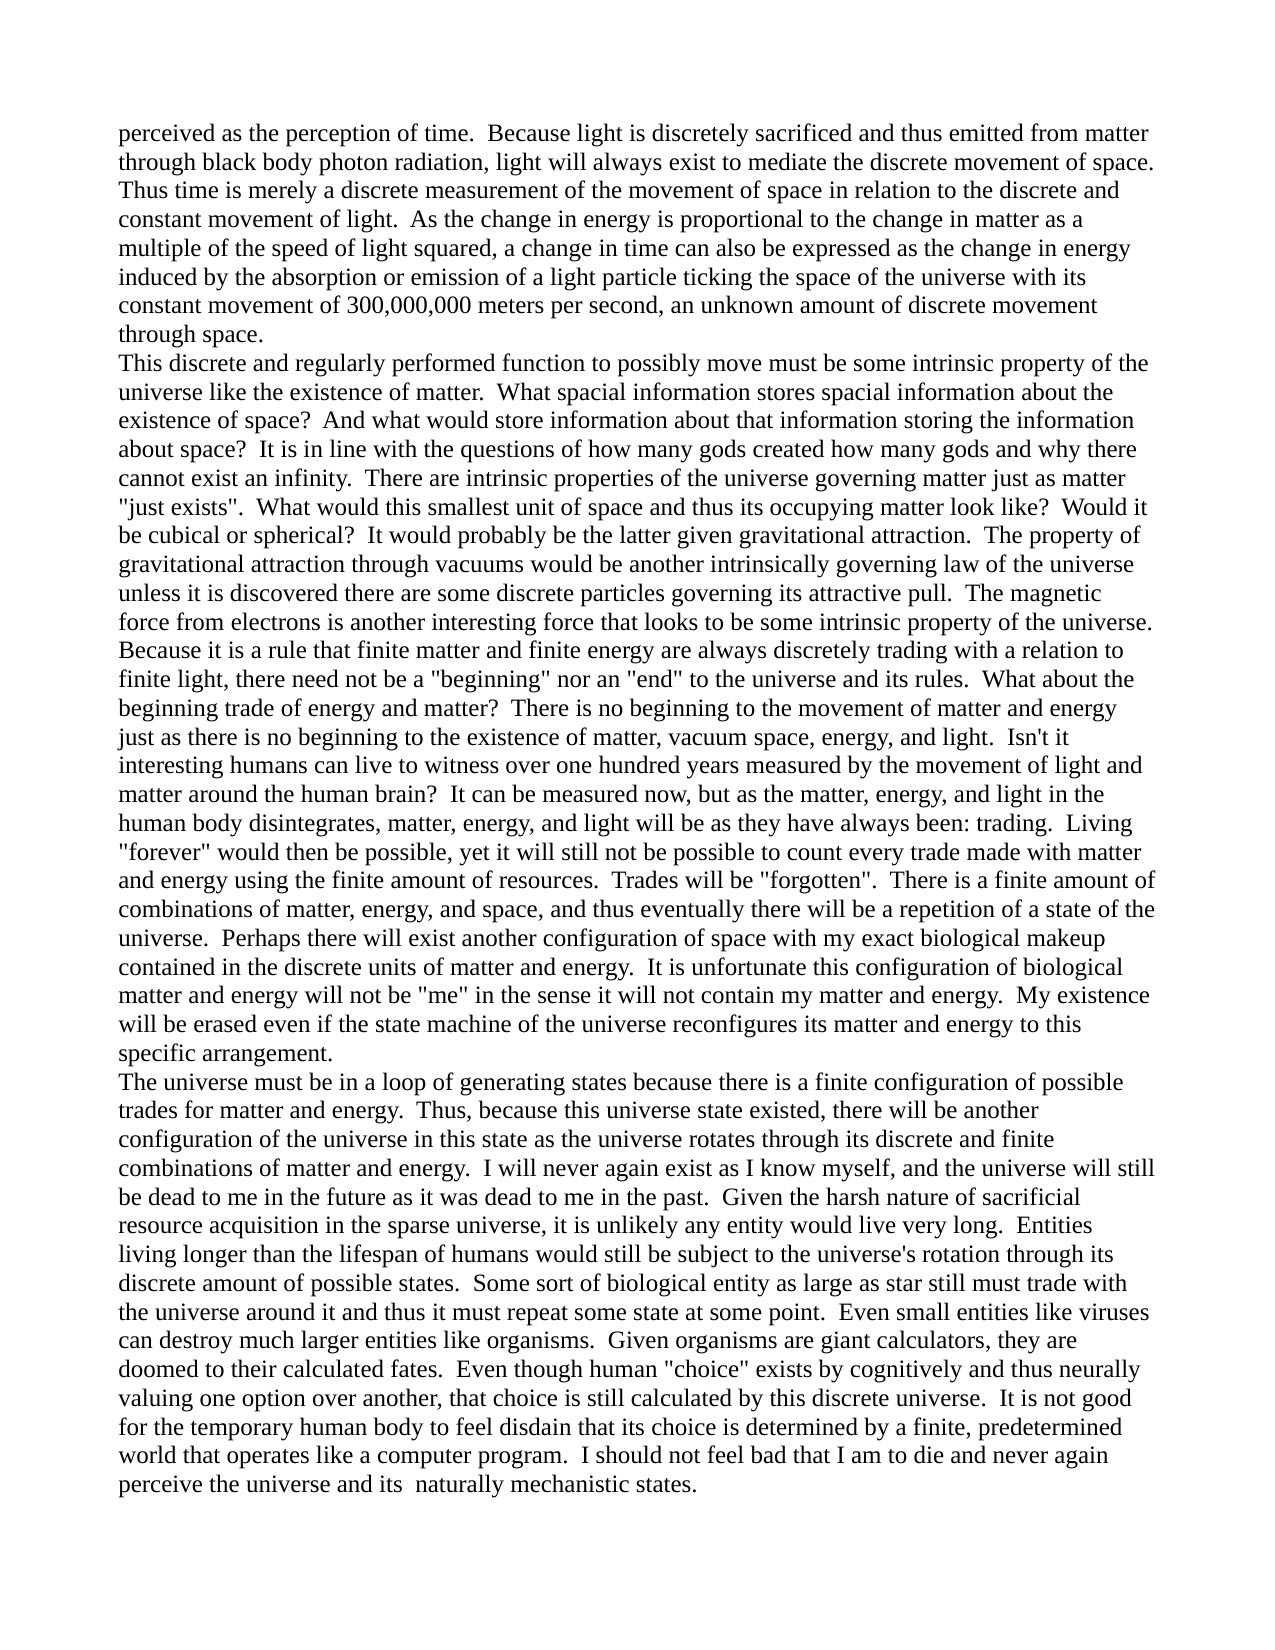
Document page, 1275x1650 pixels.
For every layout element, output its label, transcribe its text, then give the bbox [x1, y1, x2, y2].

text The universe must be in a loop of generating states because there is a finite configuration of possible trades for matter and energy. Thus, because this universe state existed, there will be another configuration of the universe in this state as the universe rotates through its discrete and finite combinations of matter and energy. I will never again exist as I know myself, and the universe will still be dead to me in the future as it was dead to me in the past. Given the harsh nature of sacrificial resource acquisition in the sparse universe, it is unlikely any entity would live very long. Entities living longer than the lifespan of humans would still be subject to the universe's rotation through its discrete amount of possible states. Some sort of biological entity as large as star still must trade with the universe around it and thus it must repeat some state at some point. Even small entities like viruses can destroy much larger entities like organisms. Given organisms are giant calculators, they are doomed to their calculated fates. Even though human "choice" exists by cognitively and thus neurally valuing one option over another, that choice is still calculated by this discrete universe. It is not good for the temporary human body to feel disdain that its choice is determined by a finite, predetermined world that operates like a computer program. I should not feel bad that I am to die and never again perceive the universe and its naturally mechanistic states. [118, 1067, 1157, 1498]
text This discrete and regularly performed function to possibly move must be some intrinsic property of the universe like the existence of matter. What spacial information stores spacial information about the existence of space? And what would store information about that information storing the information about space? It is in line with the questions of how many gods created how many gods and why there cannot exist an infinity. There are intrinsic properties of the universe governing matter just as matter "just exists". What would this smallest unit of space and thus its occupying matter look like? Would it be cubical or spherical? It would probably be the latter given gravitational attraction. The property of gravitational attraction through vacuums would be another intrinsically governing law of the universe unless it is discovered there are some discrete particles governing its attractive pull. The magnetic force from electrons is another interesting force that looks to be some intrinsic property of the universe. [118, 348, 1157, 636]
text Because it is a rule that finite matter and finite energy are always discretely trading with a relation to finite light, there need not be a "beginning" nor an "end" to the universe and its rules. What about the beginning trade of energy and matter? There is no beginning to the movement of matter and energy just as there is no beginning to the existence of matter, vacuum space, energy, and light. Isn't it interesting humans can live to witness over one hundred years measured by the movement of light and matter around the human brain? It can be measured now, but as the matter, energy, and light in the human body disintegrates, matter, energy, and light will be as they have always been: trading. Living "forever" would then be possible, yet it will still not be possible to count every trade made with matter and energy using the finite amount of resources. Trades will be "forgotten". There is a finite amount of combinations of matter, energy, and space, and thus eventually there will be a repetition of a state of the universe. Perhaps there will exist another configuration of space with my exact biological makeup contained in the discrete units of matter and energy. It is unfortunate this configuration of biological matter and energy will not be "me" in the sense it will not contain my matter and energy. My existence will be erased even if the state machine of the universe reconfigures its matter and energy to this specific arrangement. [118, 636, 1157, 1067]
text perceived as the perception of time. Because light is discretely sacrificed and thus emitted from matter through black body photon radiation, light will always exist to mediate the discrete movement of space. Thus time is merely a discrete measurement of the movement of space in relation to the discrete and constant movement of light. As the change in energy is proportional to the change in matter as a multiple of the speed of light squared, a change in time can also be expressed as the change in energy induced by the absorption or emission of a light particle ticking the space of the universe with its constant movement of 300,000,000 meters per second, an unknown amount of discrete movement through space. [118, 118, 1157, 348]
